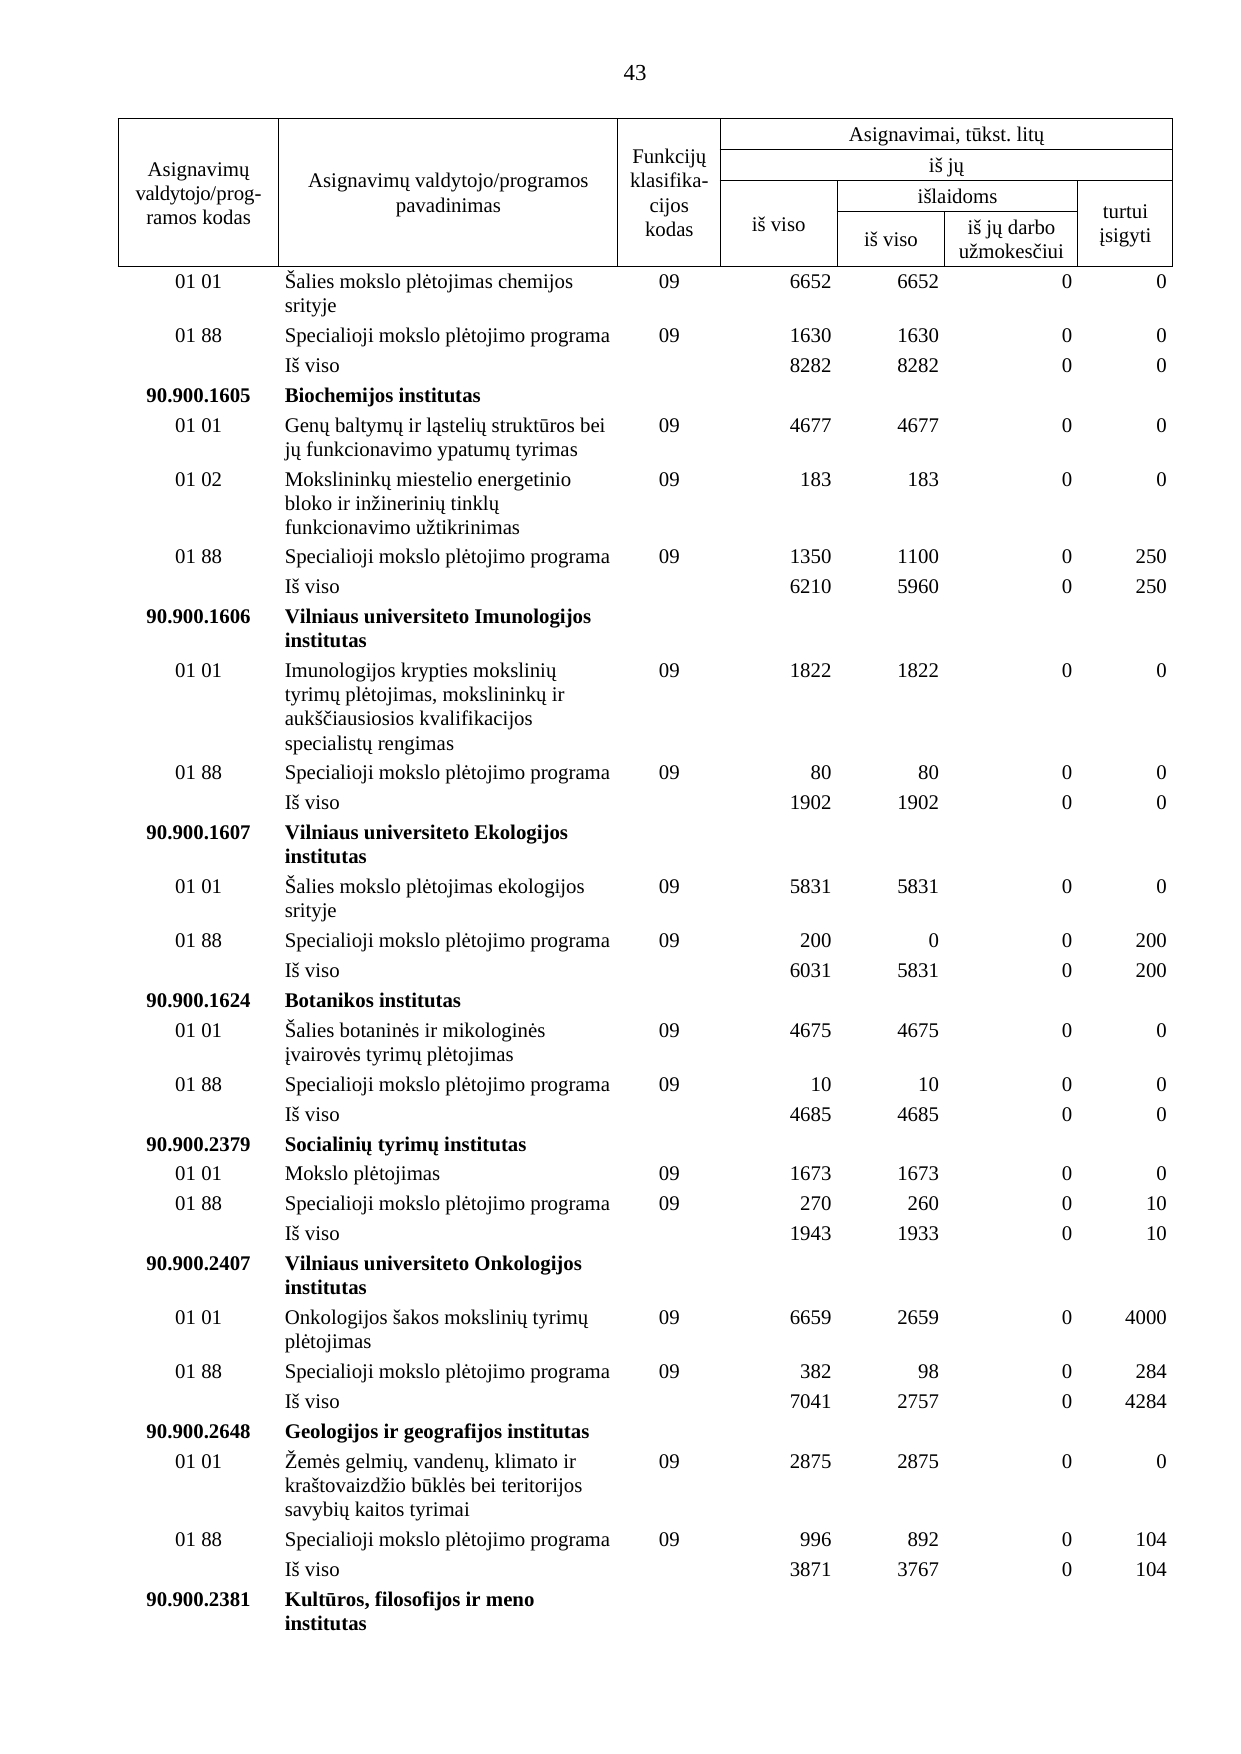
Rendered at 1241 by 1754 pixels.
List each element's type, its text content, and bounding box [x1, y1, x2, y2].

table_cell Imunologijos krypties mokslinių tyrimų plėtojimas, mokslininkų ir aukščiausiosios kvalifikacijos specialistų rengimas [279, 655, 618, 757]
table_cell Specialioji mokslo plėtojimo programa [279, 1356, 618, 1386]
table_cell 01 01 [118, 410, 278, 463]
table_cell [618, 380, 720, 409]
table_cell [837, 601, 944, 655]
table_cell 0 [837, 925, 944, 955]
table_cell [1078, 1584, 1172, 1637]
table_cell 10 [837, 1069, 944, 1099]
table_cell 0 [945, 1524, 1078, 1554]
table_cell [618, 601, 720, 655]
table_cell 200 [1078, 955, 1172, 985]
table_cell 09 [618, 1159, 720, 1188]
table_cell Specialioji mokslo plėtojimo programa [279, 1069, 618, 1099]
table_cell 270 [720, 1188, 837, 1218]
table_cell Vilniaus universiteto Onkologijos institutas [279, 1248, 618, 1302]
table_cell [118, 1386, 278, 1416]
table_cell 2875 [720, 1446, 837, 1524]
table_cell 90.900.1607 [118, 817, 278, 871]
table_cell [945, 1416, 1078, 1446]
table_cell 0 [945, 1356, 1078, 1386]
table_cell 7041 [720, 1386, 837, 1416]
table_cell [720, 817, 837, 871]
table_cell [618, 1416, 720, 1446]
table_cell 2659 [837, 1302, 944, 1356]
table_cell Žemės gelmių, vandenų, klimato ir kraštovaizdžio būklės bei teritorijos savybių kaitos tyrimai [279, 1446, 618, 1524]
table_cell [1078, 1416, 1172, 1446]
table_cell [118, 1554, 278, 1583]
table_cell 4685 [720, 1099, 837, 1128]
table_cell 0 [945, 542, 1078, 571]
table_cell [1078, 1129, 1172, 1158]
table_cell 0 [945, 655, 1078, 757]
table_cell 0 [945, 871, 1078, 925]
table_cell 0 [1078, 320, 1172, 350]
table_cell 09 [618, 1188, 720, 1218]
table_cell [118, 787, 278, 817]
table_cell Mokslo plėtojimas [279, 1159, 618, 1188]
table_cell 01 01 [118, 1446, 278, 1524]
table_cell 80 [837, 758, 944, 787]
table_cell Šalies botaninės ir mikologinės įvairovės tyrimų plėtojimas [279, 1015, 618, 1069]
table_cell iš jų [721, 150, 1172, 180]
table_cell 4000 [1078, 1302, 1172, 1356]
table_cell 5831 [837, 871, 944, 925]
table_cell 0 [1078, 410, 1172, 463]
table_cell 90.900.2648 [118, 1416, 278, 1446]
table_cell 6031 [720, 955, 837, 985]
table_cell 0 [1078, 655, 1172, 757]
table_cell [118, 350, 278, 380]
table_cell 0 [945, 787, 1078, 817]
table_cell [618, 1218, 720, 1248]
table_cell 0 [945, 571, 1078, 601]
table_cell 4284 [1078, 1386, 1172, 1416]
table_cell Šalies mokslo plėtojimas chemijos srityje [279, 267, 618, 320]
table_cell 01 01 [118, 1159, 278, 1188]
table_cell 01 88 [118, 1069, 278, 1099]
table_cell 09 [618, 758, 720, 787]
table_cell 8282 [720, 350, 837, 380]
table_cell Genų baltymų ir ląstelių struktūros bei jų funkcionavimo ypatumų tyrimas [279, 410, 618, 463]
table_cell Vilniaus universiteto Imunologijos institutas [279, 601, 618, 655]
table_cell Iš viso [279, 1099, 618, 1128]
table_cell [618, 1386, 720, 1416]
table_cell 0 [945, 267, 1078, 320]
table_cell 01 01 [118, 871, 278, 925]
table_cell 0 [945, 955, 1078, 985]
table_cell Iš viso [279, 1218, 618, 1248]
table_cell [837, 1584, 944, 1637]
table_cell turtui įsigyti [1078, 181, 1172, 266]
table_cell Iš viso [279, 1554, 618, 1583]
table_cell Kultūros, filosofijos ir meno institutas [279, 1584, 618, 1637]
table_cell 90.900.2379 [118, 1129, 278, 1158]
table_cell Iš viso [279, 787, 618, 817]
table_cell [837, 985, 944, 1015]
table_cell 0 [945, 1446, 1078, 1524]
table_cell išlaidoms [838, 181, 1077, 211]
table_cell 183 [720, 464, 837, 542]
table_cell 09 [618, 1356, 720, 1386]
table_cell 200 [1078, 925, 1172, 955]
table_cell 0 [1078, 1446, 1172, 1524]
table_cell [945, 1129, 1078, 1158]
table_cell 104 [1078, 1524, 1172, 1554]
table_cell [118, 571, 278, 601]
table_cell 3767 [837, 1554, 944, 1583]
table_cell iš viso [838, 212, 944, 266]
table_header Funkcijų klasifika-cijos kodas [618, 119, 720, 266]
table_cell [720, 601, 837, 655]
table_cell Iš viso [279, 571, 618, 601]
table_cell 09 [618, 1524, 720, 1554]
table_cell 250 [1078, 571, 1172, 601]
table_cell 0 [945, 1554, 1078, 1583]
table_cell 104 [1078, 1554, 1172, 1583]
table_cell 0 [945, 320, 1078, 350]
table_cell 90.900.1624 [118, 985, 278, 1015]
table_cell 09 [618, 1015, 720, 1069]
table_cell 01 02 [118, 464, 278, 542]
table_cell 996 [720, 1524, 837, 1554]
table_cell [720, 1584, 837, 1637]
table_cell [1078, 380, 1172, 409]
table_cell 1822 [837, 655, 944, 757]
table_header Asignavimų valdytojo/prog-ramos kodas [119, 119, 278, 266]
table_cell 01 88 [118, 925, 278, 955]
table_cell 892 [837, 1524, 944, 1554]
table_cell Onkologijos šakos mokslinių tyrimų plėtojimas [279, 1302, 618, 1356]
table_cell [618, 1554, 720, 1583]
table_cell 0 [945, 1069, 1078, 1099]
table_cell 0 [1078, 871, 1172, 925]
table_cell 8282 [837, 350, 944, 380]
table_cell [618, 1099, 720, 1128]
table_cell 09 [618, 464, 720, 542]
table_cell iš viso [721, 181, 837, 266]
table_cell 0 [1078, 350, 1172, 380]
table_cell 09 [618, 925, 720, 955]
table_cell 0 [945, 1188, 1078, 1218]
table_cell 09 [618, 1302, 720, 1356]
table_cell 0 [1078, 1099, 1172, 1128]
table_cell 4685 [837, 1099, 944, 1128]
table_cell [837, 1129, 944, 1158]
table_cell [618, 350, 720, 380]
table_cell 0 [1078, 758, 1172, 787]
table_cell 0 [945, 758, 1078, 787]
table_cell 01 01 [118, 267, 278, 320]
table_cell [618, 1129, 720, 1158]
table_cell [945, 1584, 1078, 1637]
table_cell [720, 1129, 837, 1158]
table_cell [1078, 1248, 1172, 1302]
table_cell Geologijos ir geografijos institutas [279, 1416, 618, 1446]
table_cell 5960 [837, 571, 944, 601]
table_header Asignavimai, tūkst. litų [721, 119, 1172, 149]
table_cell 90.900.2407 [118, 1248, 278, 1302]
table_cell [618, 1584, 720, 1637]
table_cell 01 01 [118, 655, 278, 757]
table_cell [945, 380, 1078, 409]
table_cell 01 88 [118, 320, 278, 350]
table_cell [1078, 601, 1172, 655]
table_cell 10 [1078, 1188, 1172, 1218]
table_cell 09 [618, 871, 720, 925]
table_cell 90.900.2381 [118, 1584, 278, 1637]
table_cell 1822 [720, 655, 837, 757]
table_cell 0 [945, 925, 1078, 955]
table_cell [618, 955, 720, 985]
table_cell 1933 [837, 1218, 944, 1248]
table_cell [1078, 985, 1172, 1015]
table_cell 10 [720, 1069, 837, 1099]
table_cell iš jų darbo užmokesčiui [945, 212, 1077, 266]
table_cell 6652 [837, 267, 944, 320]
table_cell Iš viso [279, 955, 618, 985]
table_cell Specialioji mokslo plėtojimo programa [279, 925, 618, 955]
table_cell 4677 [837, 410, 944, 463]
table_cell 260 [837, 1188, 944, 1218]
table_cell [945, 601, 1078, 655]
table_cell Specialioji mokslo plėtojimo programa [279, 542, 618, 571]
table_cell 09 [618, 267, 720, 320]
table_cell 4675 [837, 1015, 944, 1069]
table_cell 0 [945, 1302, 1078, 1356]
table_cell 0 [1078, 267, 1172, 320]
table_cell [618, 787, 720, 817]
table_cell 2875 [837, 1446, 944, 1524]
table_cell Specialioji mokslo plėtojimo programa [279, 320, 618, 350]
table_cell 01 88 [118, 1188, 278, 1218]
table_cell [618, 985, 720, 1015]
table_cell [118, 955, 278, 985]
table_cell [720, 380, 837, 409]
table_cell 98 [837, 1356, 944, 1386]
table_cell 09 [618, 410, 720, 463]
table_cell 1630 [720, 320, 837, 350]
table_cell 183 [837, 464, 944, 542]
table_cell 1630 [837, 320, 944, 350]
table_cell 0 [945, 1218, 1078, 1248]
table_cell 09 [618, 320, 720, 350]
table_cell Iš viso [279, 1386, 618, 1416]
table_cell 80 [720, 758, 837, 787]
table_cell 1943 [720, 1218, 837, 1248]
table_cell 284 [1078, 1356, 1172, 1386]
table_cell [945, 985, 1078, 1015]
table_cell 5831 [837, 955, 944, 985]
table_cell 0 [945, 464, 1078, 542]
table_cell [720, 1416, 837, 1446]
table_cell 382 [720, 1356, 837, 1386]
table_cell [618, 1248, 720, 1302]
table_cell Specialioji mokslo plėtojimo programa [279, 1188, 618, 1218]
table_cell 250 [1078, 542, 1172, 571]
table_cell [837, 1416, 944, 1446]
table_cell 09 [618, 1069, 720, 1099]
table_cell 0 [1078, 787, 1172, 817]
table_cell 4677 [720, 410, 837, 463]
table_cell 01 01 [118, 1302, 278, 1356]
table_cell 6659 [720, 1302, 837, 1356]
table_cell [720, 985, 837, 1015]
table_cell 1100 [837, 542, 944, 571]
table_cell [118, 1099, 278, 1128]
table_cell 01 88 [118, 1356, 278, 1386]
table_cell 1350 [720, 542, 837, 571]
table_cell 0 [945, 1099, 1078, 1128]
table_cell 1902 [720, 787, 837, 817]
table_cell 0 [1078, 1015, 1172, 1069]
table_cell [618, 571, 720, 601]
table_cell 6652 [720, 267, 837, 320]
table_cell 0 [945, 1159, 1078, 1188]
table_cell [837, 380, 944, 409]
table_cell 09 [618, 542, 720, 571]
table_cell [720, 1248, 837, 1302]
table_cell [837, 1248, 944, 1302]
table_cell 1902 [837, 787, 944, 817]
table_cell 2757 [837, 1386, 944, 1416]
table_cell 5831 [720, 871, 837, 925]
table_cell 01 88 [118, 1524, 278, 1554]
table_cell 1673 [837, 1159, 944, 1188]
table_cell 0 [1078, 464, 1172, 542]
table_cell 3871 [720, 1554, 837, 1583]
table_cell 6210 [720, 571, 837, 601]
table_cell [618, 817, 720, 871]
table_cell [118, 1218, 278, 1248]
table_cell [945, 817, 1078, 871]
table_cell 0 [945, 410, 1078, 463]
table_cell 0 [945, 350, 1078, 380]
table_cell Specialioji mokslo plėtojimo programa [279, 758, 618, 787]
table_cell 90.900.1606 [118, 601, 278, 655]
table_cell 0 [945, 1386, 1078, 1416]
table_cell 0 [945, 1015, 1078, 1069]
table_cell 4675 [720, 1015, 837, 1069]
table_cell Biochemijos institutas [279, 380, 618, 409]
table_cell 10 [1078, 1218, 1172, 1248]
table_cell Mokslininkų miestelio energetinio bloko ir inžinerinių tinklų funkcionavimo užtikrinimas [279, 464, 618, 542]
table_header Asignavimų valdytojo/programos pavadinimas [279, 119, 617, 266]
table_cell Socialinių tyrimų institutas [279, 1129, 618, 1158]
table_cell 01 88 [118, 758, 278, 787]
table_cell Botanikos institutas [279, 985, 618, 1015]
table_cell 0 [1078, 1159, 1172, 1188]
table_cell 09 [618, 1446, 720, 1524]
table_cell 09 [618, 655, 720, 757]
table_cell 90.900.1605 [118, 380, 278, 409]
table_cell 200 [720, 925, 837, 955]
table_cell [945, 1248, 1078, 1302]
table_cell Iš viso [279, 350, 618, 380]
table_cell 01 01 [118, 1015, 278, 1069]
table_cell 0 [1078, 1069, 1172, 1099]
table_cell [837, 817, 944, 871]
table_cell [1078, 817, 1172, 871]
table_cell 1673 [720, 1159, 837, 1188]
table_cell 01 88 [118, 542, 278, 571]
table_cell Šalies mokslo plėtojimas ekologijos srityje [279, 871, 618, 925]
table_cell Vilniaus universiteto Ekologijos institutas [279, 817, 618, 871]
table_cell Specialioji mokslo plėtojimo programa [279, 1524, 618, 1554]
